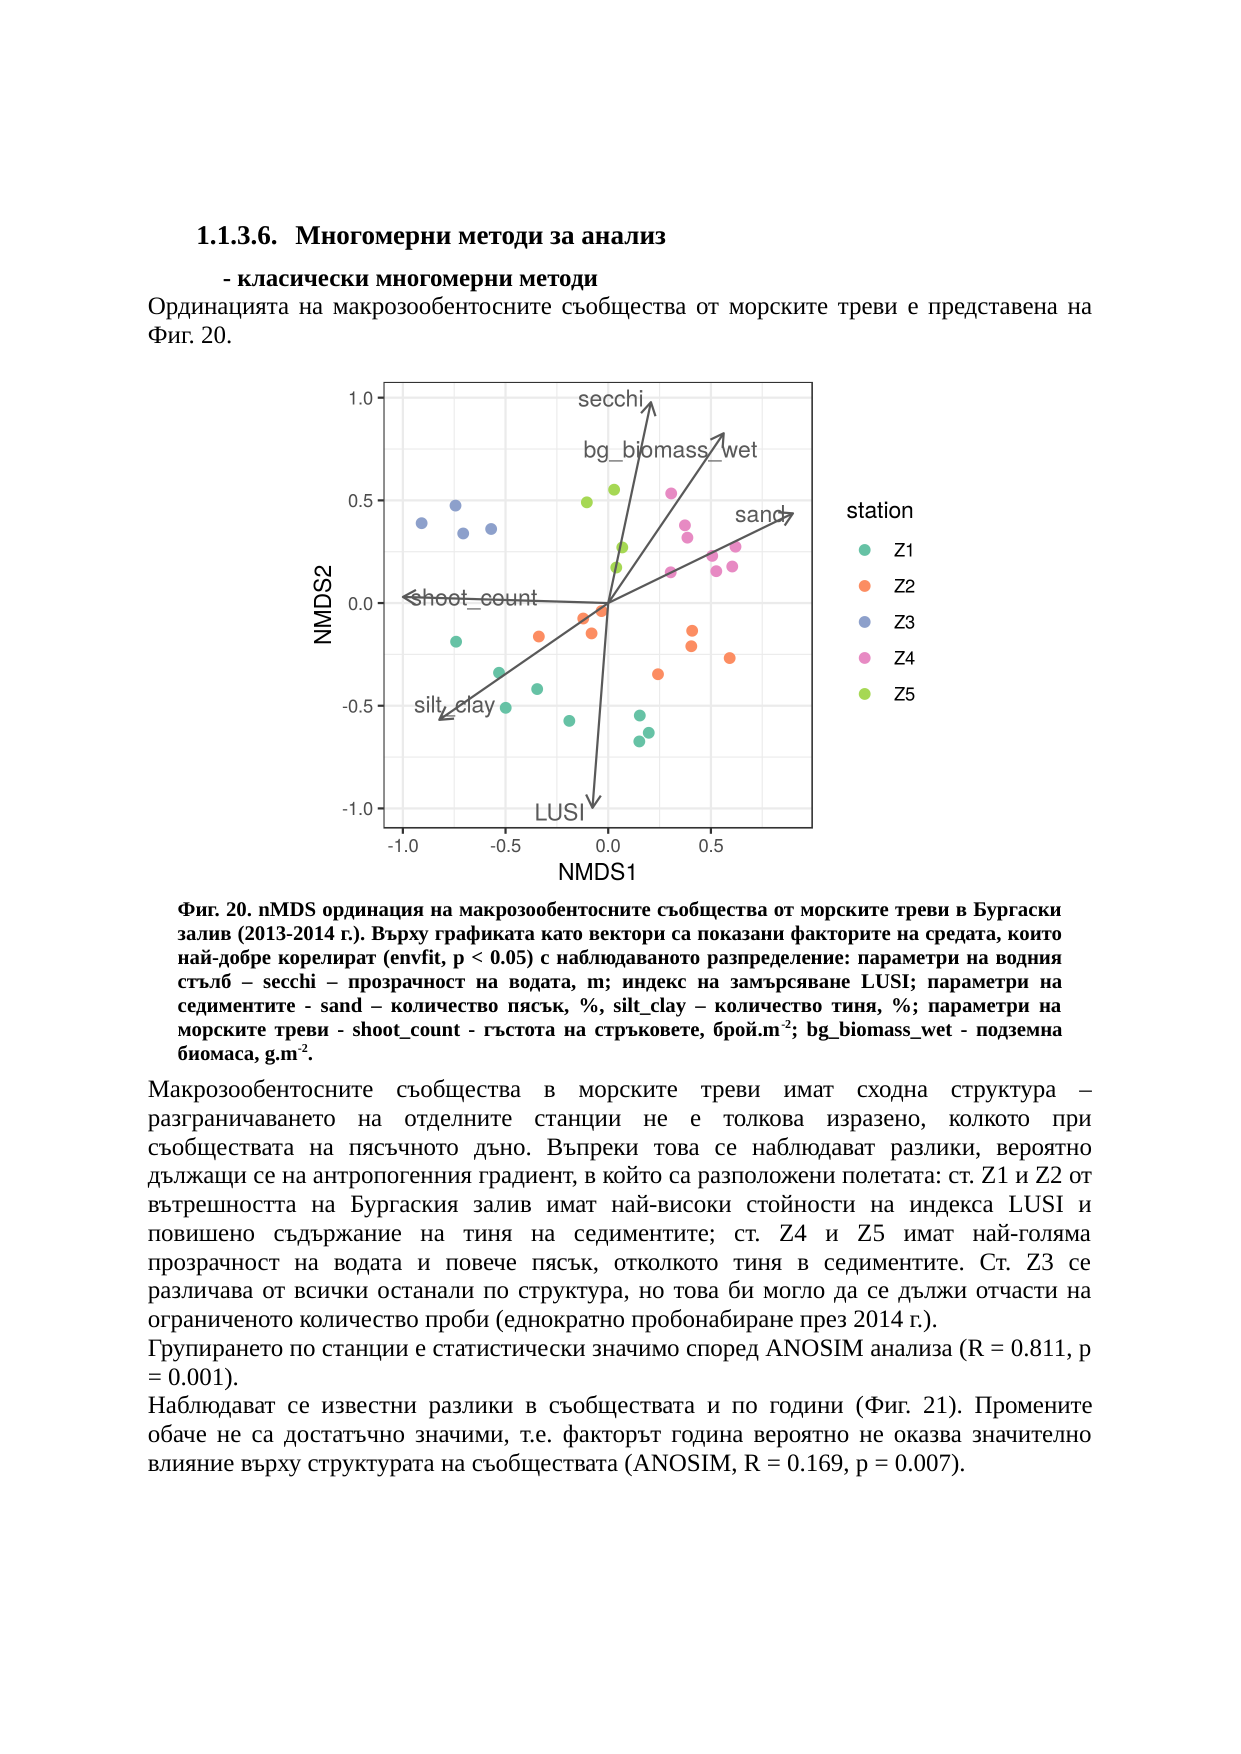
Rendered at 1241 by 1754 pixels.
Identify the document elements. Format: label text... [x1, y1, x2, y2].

text Фиг. 20. nMDS ординация на макрозообентосните съобщества от морските треви в Бургаски залив (2013-2014 г.). Върху графиката като вектори са показани факторите на средата, които най-добре корелират (envfit, p < 0.05) с наблюдаваното разпределение: параметри на водния стълб – secchi – прозрачност на водата, m; индекс на замърсяване LUSI; параметри на седиментите - sand – количество пясък, %, silt_clay – количество тиня, %; параметри на морските треви - shoot_count - гъстота на стръковете, брой.m-2; bg_biomass_wet - подземна биомаса, g.m-2. [177, 897, 1063, 1065]
text Групирането по станции е статистически значимо според ANOSIM анализа (R = 0.811, p = 0.001). [148, 1333, 1093, 1390]
text - класически многомерни методи [148, 263, 1093, 291]
text Макрозообентосните съобщества в морските треви имат сходна структура – разграничаването на отделните станции не е толкова изразено, колкото при съобществата на пясъчното дъно. Въпреки това се наблюдават разлики, вероятно дължащи се на антропогенния градиент, в който са разположени полетата: ст. Z1 и Z2 от вътрешността на Бургаския залив имат най-високи стойности на индекса LUSI и повишено съдържание на тиня на седиментите; ст. Z4 и Z5 имат най-голяма прозрачност на водата и повече пясък, отколкото тиня в седиментите. Ст. Z3 се различава от всички останали по структура, но това би могло да се дължи отчасти на ограниченото количество проби (еднократно пробонабиране през 2014 г.). [148, 349, 1093, 1333]
subtitle Многомерни методи за анализ [266, 219, 1093, 250]
picture [177, 370, 1063, 897]
text Наблюдават се известни разлики в съобществата и по години (Фиг. 21). Промените обаче не са достатъчно значими, т.е. факторът година вероятно не оказва значително влияние върху структурата на съобществата (ANOSIM, R = 0.169, p = 0.007). [148, 1390, 1093, 1477]
text Ординацията на макрозообентосните съобщества от морските треви е представена на Фиг. 20. [148, 291, 1093, 349]
